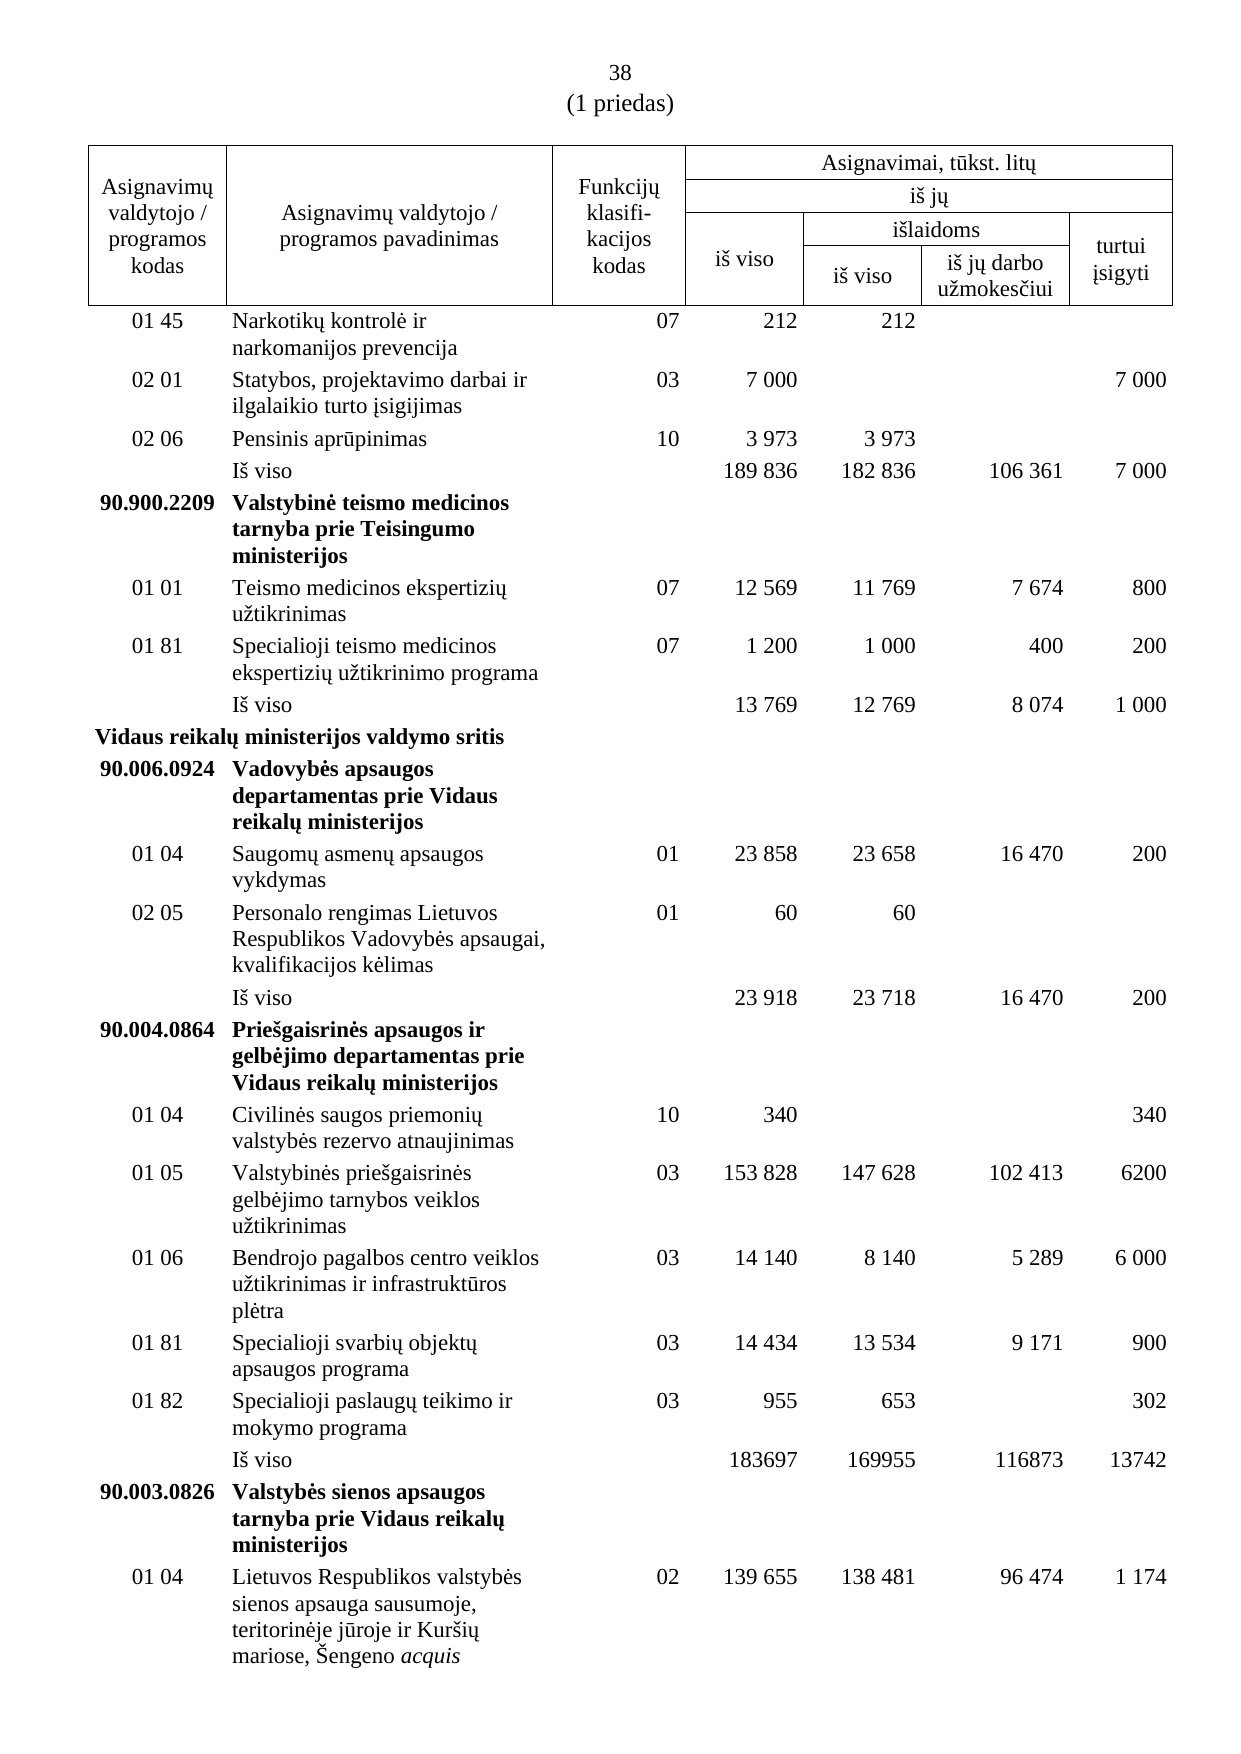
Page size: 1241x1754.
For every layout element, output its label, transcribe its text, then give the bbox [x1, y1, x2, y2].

table_cell 12 769 [803, 688, 921, 720]
table_cell 02 [553, 1560, 685, 1672]
table_cell [685, 1013, 803, 1098]
table_cell Iš viso [226, 454, 552, 486]
table_cell 14 140 [685, 1241, 803, 1326]
table_cell 6 000 [1069, 1241, 1172, 1326]
table_cell 03 [553, 1241, 685, 1326]
table_cell 6200 [1069, 1156, 1172, 1241]
table_cell 302 [1069, 1385, 1172, 1443]
table_cell [553, 1475, 685, 1560]
table_cell Iš viso [226, 688, 552, 720]
table_cell iš viso [686, 213, 803, 304]
table_cell [1069, 896, 1172, 981]
table_cell Vadovybės apsaugos departamentas prie Vidaus reikalų ministerijos [226, 753, 552, 837]
table_cell [553, 486, 685, 571]
table_cell 200 [1069, 630, 1172, 688]
table_cell 182 836 [803, 454, 921, 486]
table_cell 1 000 [1069, 688, 1172, 720]
table_cell Pensinis aprūpinimas [226, 422, 552, 454]
table_cell [1069, 720, 1172, 752]
table_cell 02 05 [89, 896, 226, 981]
table_cell turtui įsigyti [1070, 213, 1172, 304]
table_cell [921, 306, 1069, 363]
table_header Asignavimai, tūkst. litų [686, 146, 1172, 178]
table_cell 23 858 [685, 837, 803, 896]
table_cell [1069, 486, 1172, 571]
table_cell [89, 688, 226, 720]
table_cell [921, 1475, 1069, 1560]
table_cell [921, 720, 1069, 752]
table_cell 147 628 [803, 1156, 921, 1241]
table_cell [921, 1098, 1069, 1156]
table_cell 102 413 [921, 1156, 1069, 1241]
table_cell 23 658 [803, 837, 921, 896]
table_cell [803, 1475, 921, 1560]
table_cell [553, 1443, 685, 1475]
table_cell [803, 720, 921, 752]
table_cell [921, 486, 1069, 571]
table_cell 7 000 [685, 363, 803, 422]
table_cell 13 769 [685, 688, 803, 720]
table_cell 13 534 [803, 1326, 921, 1385]
table_cell 212 [685, 306, 803, 363]
table_cell 23 918 [685, 981, 803, 1013]
table_cell 90.900.2209 [89, 486, 226, 571]
table_cell 16 470 [921, 837, 1069, 896]
table_cell 01 81 [89, 1326, 226, 1385]
table_cell išlaidoms [804, 213, 1069, 245]
table_cell 153 828 [685, 1156, 803, 1241]
table_cell [553, 981, 685, 1013]
table_cell iš viso [804, 246, 921, 304]
table_cell 60 [685, 896, 803, 981]
table_cell Teismo medicinos ekspertizių užtikrinimas [226, 571, 552, 629]
table_cell 11 769 [803, 571, 921, 629]
table_cell [803, 1098, 921, 1156]
table_cell [1069, 422, 1172, 454]
table_cell Valstybės sienos apsaugos tarnyba prie Vidaus reikalų ministerijos [226, 1475, 552, 1560]
table_cell 1 200 [685, 630, 803, 688]
table_cell [685, 753, 803, 837]
table_cell [921, 1385, 1069, 1443]
table_cell Civilinės saugos priemonių valstybės rezervo atnaujinimas [226, 1098, 552, 1156]
table_cell 01 04 [89, 837, 226, 896]
table_cell 90.004.0864 [89, 1013, 226, 1098]
table_cell 03 [553, 363, 685, 422]
table_cell 90.006.0924 [89, 753, 226, 837]
table_cell 96 474 [921, 1560, 1069, 1672]
table_cell [553, 720, 685, 752]
table_cell iš jų [686, 180, 1172, 212]
table_cell Specialioji svarbių objektų apsaugos programa [226, 1326, 552, 1385]
table_cell 7 000 [1069, 454, 1172, 486]
table_cell 1 174 [1069, 1560, 1172, 1672]
table_cell 01 04 [89, 1098, 226, 1156]
table_cell [553, 1013, 685, 1098]
table_cell Valstybinės priešgaisrinės gelbėjimo tarnybos veiklos užtikrinimas [226, 1156, 552, 1241]
table_cell 07 [553, 571, 685, 629]
table_cell 9 171 [921, 1326, 1069, 1385]
table_cell 16 470 [921, 981, 1069, 1013]
table_cell 200 [1069, 981, 1172, 1013]
table_cell [685, 720, 803, 752]
table_cell [921, 422, 1069, 454]
table_cell 7 000 [1069, 363, 1172, 422]
table_cell 03 [553, 1326, 685, 1385]
table_cell 60 [803, 896, 921, 981]
table_cell 106 361 [921, 454, 1069, 486]
table_cell 169955 [803, 1443, 921, 1475]
table_header Funkcijų klasifi- kacijos kodas [553, 146, 685, 304]
table_cell 07 [553, 630, 685, 688]
table_cell 8 074 [921, 688, 1069, 720]
table_cell [553, 753, 685, 837]
table_cell 07 [553, 306, 685, 363]
table_cell 189 836 [685, 454, 803, 486]
table_cell Iš viso [226, 1443, 552, 1475]
table_cell 200 [1069, 837, 1172, 896]
table_cell 02 06 [89, 422, 226, 454]
table_cell 01 04 [89, 1560, 226, 1672]
table_cell 800 [1069, 571, 1172, 629]
table_cell iš jų darbo užmokesčiui [922, 246, 1069, 304]
table_cell 01 [553, 896, 685, 981]
table_cell 5 289 [921, 1241, 1069, 1326]
table_cell 12 569 [685, 571, 803, 629]
table_cell Specialioji teismo medicinos ekspertizių užtikrinimo programa [226, 630, 552, 688]
table_cell [921, 753, 1069, 837]
table_cell Vidaus reikalų ministerijos valdymo sritis [89, 720, 552, 752]
table_cell Valstybinė teismo medicinos tarnyba prie Teisingumo ministerijos [226, 486, 552, 571]
table_cell 340 [1069, 1098, 1172, 1156]
table_cell [89, 454, 226, 486]
table_cell 139 655 [685, 1560, 803, 1672]
table_cell [921, 896, 1069, 981]
table_cell Priešgaisrinės apsaugos ir gelbėjimo departamentas prie Vidaus reikalų ministerijos [226, 1013, 552, 1098]
table_cell 01 05 [89, 1156, 226, 1241]
table_cell 955 [685, 1385, 803, 1443]
table_cell 01 [553, 837, 685, 896]
table_cell 900 [1069, 1326, 1172, 1385]
table_cell [89, 981, 226, 1013]
table_cell [553, 454, 685, 486]
table_cell [553, 688, 685, 720]
table_cell 116873 [921, 1443, 1069, 1475]
table_cell 03 [553, 1385, 685, 1443]
table_cell Narkotikų kontrolė ir narkomanijos prevencija [226, 306, 552, 363]
table_cell 90.003.0826 [89, 1475, 226, 1560]
table_cell [1069, 753, 1172, 837]
table_cell 01 01 [89, 571, 226, 629]
table_cell [921, 1013, 1069, 1098]
table_cell [803, 363, 921, 422]
table_cell [803, 753, 921, 837]
table_cell 653 [803, 1385, 921, 1443]
table_cell 3 973 [685, 422, 803, 454]
table_cell [685, 1475, 803, 1560]
table_header Asignavimų valdytojo / programos pavadinimas [227, 146, 552, 304]
table_cell [921, 363, 1069, 422]
table_cell [1069, 1013, 1172, 1098]
table_cell Saugomų asmenų apsaugos vykdymas [226, 837, 552, 896]
table_cell 01 06 [89, 1241, 226, 1326]
table_cell 212 [803, 306, 921, 363]
table_cell [1069, 306, 1172, 363]
table_cell Lietuvos Respublikos valstybės sienos apsauga sausumoje, teritorinėje jūroje ir Kuršių mariose, Šengeno acquis [226, 1560, 552, 1672]
table_cell 183697 [685, 1443, 803, 1475]
table_cell 01 82 [89, 1385, 226, 1443]
table_cell 01 81 [89, 630, 226, 688]
table_cell 1 000 [803, 630, 921, 688]
table_cell 13742 [1069, 1443, 1172, 1475]
table_cell Personalo rengimas Lietuvos Respublikos Vadovybės apsaugai, kvalifikacijos kėlimas [226, 896, 552, 981]
table_cell Specialioji paslaugų teikimo ir mokymo programa [226, 1385, 552, 1443]
table_cell 01 45 [89, 306, 226, 363]
table_cell [1069, 1475, 1172, 1560]
table_cell 02 01 [89, 363, 226, 422]
table_cell 3 973 [803, 422, 921, 454]
table_cell [803, 486, 921, 571]
table_cell 10 [553, 422, 685, 454]
table_cell 10 [553, 1098, 685, 1156]
table_cell [803, 1013, 921, 1098]
table_cell 400 [921, 630, 1069, 688]
table_cell Bendrojo pagalbos centro veiklos užtikrinimas ir infrastruktūros plėtra [226, 1241, 552, 1326]
table_cell 7 674 [921, 571, 1069, 629]
table_cell [89, 1443, 226, 1475]
table_cell 138 481 [803, 1560, 921, 1672]
table_cell 340 [685, 1098, 803, 1156]
table_cell 14 434 [685, 1326, 803, 1385]
table_cell Statybos, projektavimo darbai ir ilgalaikio turto įsigijimas [226, 363, 552, 422]
table_cell 23 718 [803, 981, 921, 1013]
table_cell Iš viso [226, 981, 552, 1013]
table_cell 03 [553, 1156, 685, 1241]
table_cell 8 140 [803, 1241, 921, 1326]
table_header Asignavimų valdytojo / programos kodas [89, 146, 226, 304]
table_cell [685, 486, 803, 571]
